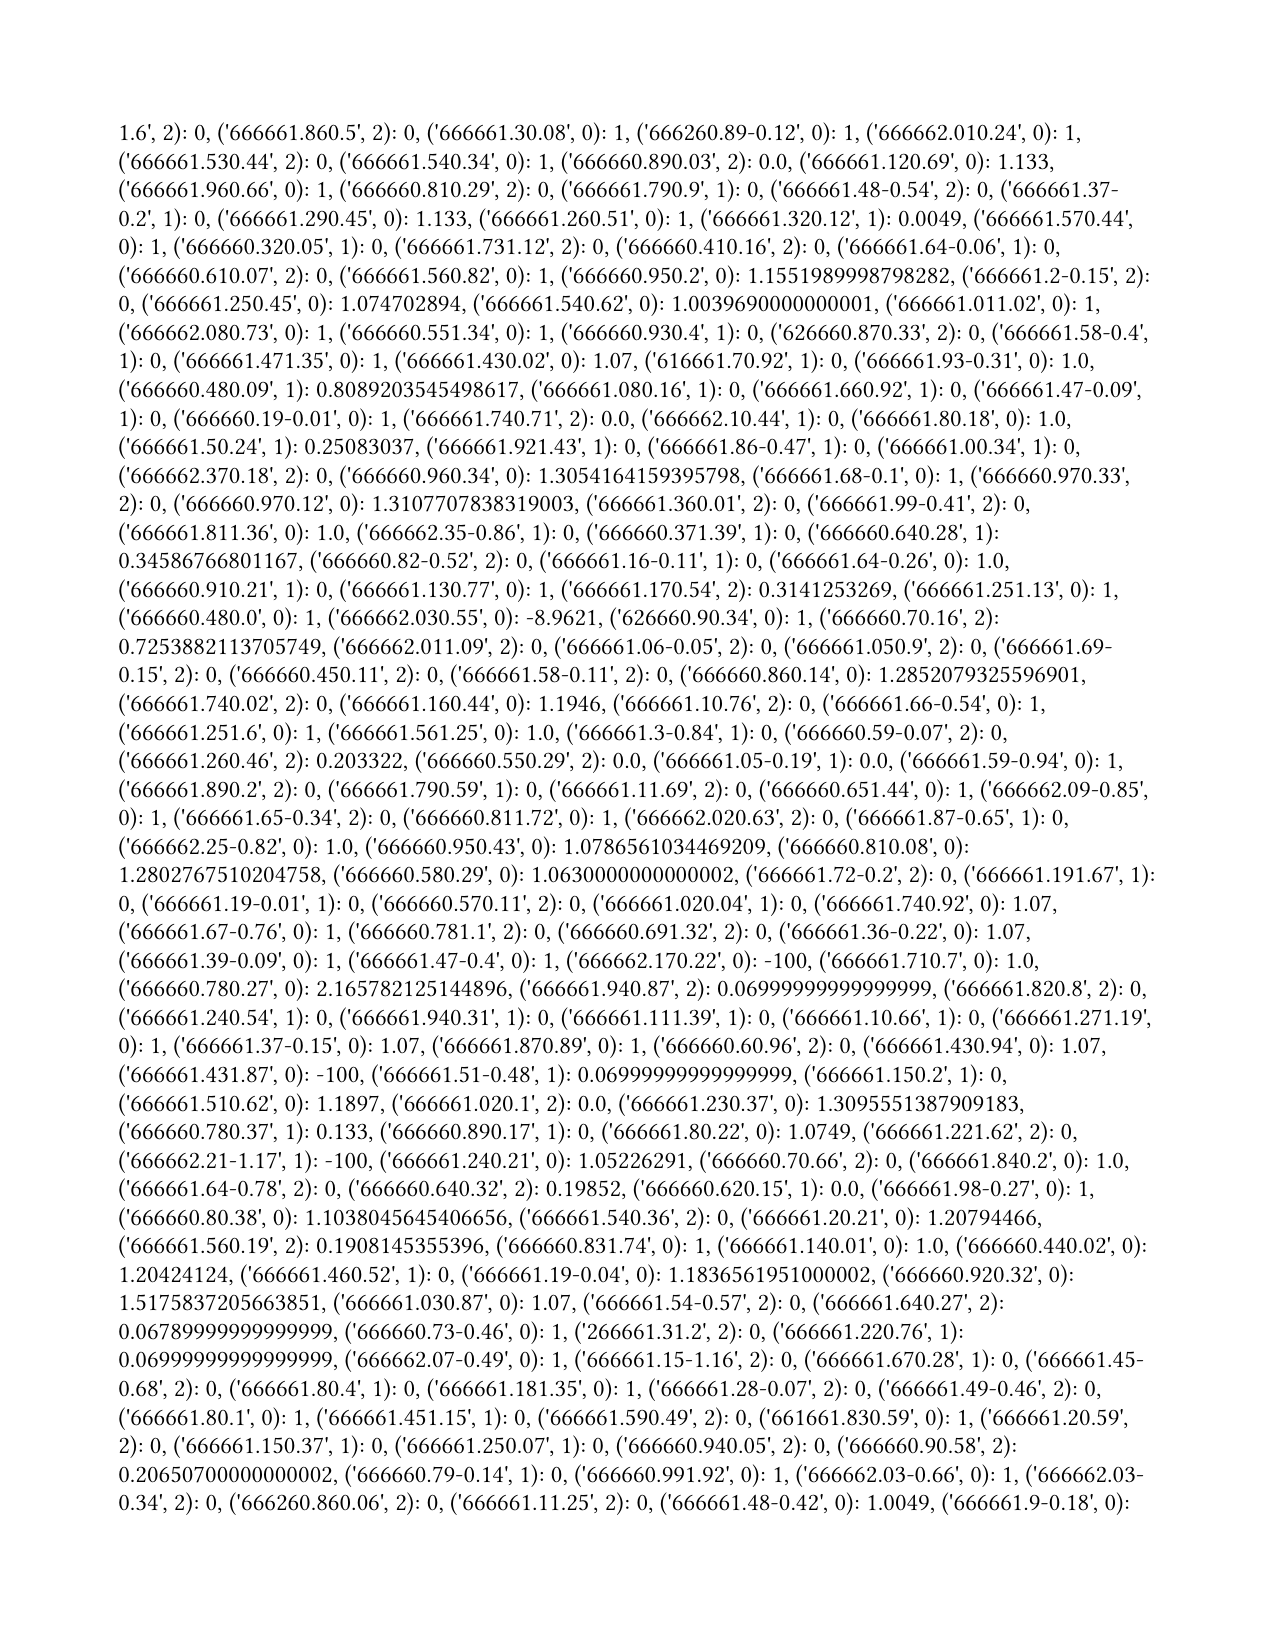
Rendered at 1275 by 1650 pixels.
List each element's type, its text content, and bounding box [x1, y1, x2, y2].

text 1.6', 2): 0, ('666661.860.5', 2): 0, ('666661.30.08', 0): 1, ('666260.89-0.12', 0): 1, ('666662.010.24', 0): 1, ('666661.530.44', 2): 0, ('666661.540.34', 0): 1, ('666660.890.03', 2): 0.0, ('666661.120.69', 0): 1.133, ('666661.960.66', 0): 1, ('666660.810.29', 2): 0, ('666661.790.9', 1): 0, ('666661.48-0.54', 2): 0, ('666661.37-0.2', 1): 0, ('666661.290.45', 0): 1.133, ('666661.260.51', 0): 1, ('666661.320.12', 1): 0.0049, ('666661.570.44', 0): 1, ('666660.320.05', 1): 0, ('666661.731.12', 2): 0, ('666660.410.16', 2): 0, ('666661.64-0.06', 1): 0, ('666660.610.07', 2): 0, ('666661.560.82', 0): 1, ('666660.950.2', 0): 1.1551989998798282, ('666661.2-0.15', 2): 0, ('666661.250.45', 0): 1.074702894, ('666661.540.62', 0): 1.0039690000000001, ('666661.011.02', 0): 1, ('666662.080.73', 0): 1, ('666660.551.34', 0): 1, ('666660.930.4', 1): 0, ('626660.870.33', 2): 0, ('666661.58-0.4', 1): 0, ('666661.471.35', 0): 1, ('666661.430.02', 0): 1.07, ('616661.70.92', 1): 0, ('666661.93-0.31', 0): 1.0, ('666660.480.09', 1): 0.8089203545498617, ('666661.080.16', 1): 0, ('666661.660.92', 1): 0, ('666661.47-0.09', 1): 0, ('666660.19-0.01', 0): 1, ('666661.740.71', 2): 0.0, ('666662.10.44', 1): 0, ('666661.80.18', 0): 1.0, ('666661.50.24', 1): 0.25083037, ('666661.921.43', 1): 0, ('666661.86-0.47', 1): 0, ('666661.00.34', 1): 0, ('666662.370.18', 2): 0, ('666660.960.34', 0): 1.3054164159395798, ('666661.68-0.1', 0): 1, ('666660.970.33', 2): 0, ('666660.970.12', 0): 1.3107707838319003, ('666661.360.01', 2): 0, ('666661.99-0.41', 2): 0, ('666661.811.36', 0): 1.0, ('666662.35-0.86', 1): 0, ('666660.371.39', 1): 0, ('666660.640.28', 1): 0.34586766801167, ('666660.82-0.52', 2): 0, ('666661.16-0.11', 1): 0, ('666661.64-0.26', 0): 1.0, ('666660.910.21', 1): 0, ('666661.130.77', 0): 1, ('666661.170.54', 2): 0.3141253269, ('666661.251.13', 0): 1, ('666660.480.0', 0): 1, ('666662.030.55', 0): -8.9621, ('626660.90.34', 0): 1, ('666660.70.16', 2): 0.7253882113705749, ('666662.011.09', 2): 0, ('666661.06-0.05', 2): 0, ('666661.050.9', 2): 0, ('666661.69-0.15', 2): 0, ('666660.450.11', 2): 0, ('666661.58-0.11', 2): 0, ('666660.860.14', 0): 1.2852079325596901, ('666661.740.02', 2): 0, ('666661.160.44', 0): 1.1946, ('666661.10.76', 2): 0, ('666661.66-0.54', 0): 1, ('666661.251.6', 0): 1, ('666661.561.25', 0): 1.0, ('666661.3-0.84', 1): 0, ('666660.59-0.07', 2): 0, ('666661.260.46', 2): 0.203322, ('666660.550.29', 2): 0.0, ('666661.05-0.19', 1): 0.0, ('666661.59-0.94', 0): 1, ('666661.890.2', 2): 0, ('666661.790.59', 1): 0, ('666661.11.69', 2): 0, ('666660.651.44', 0): 1, ('666662.09-0.85', 0): 1, ('666661.65-0.34', 2): 0, ('666660.811.72', 0): 1, ('666662.020.63', 2): 0, ('666661.87-0.65', 1): 0, ('666662.25-0.82', 0): 1.0, ('666660.950.43', 0): 1.0786561034469209, ('666660.810.08', 0): 1.2802767510204758, ('666660.580.29', 0): 1.0630000000000002, ('666661.72-0.2', 2): 0, ('666661.191.67', 1): 0, ('666661.19-0.01', 1): 0, ('666660.570.11', 2): 0, ('666661.020.04', 1): 0, ('666661.740.92', 0): 1.07, ('666661.67-0.76', 0): 1, ('666660.781.1', 2): 0, ('666660.691.32', 2): 0, ('666661.36-0.22', 0): 1.07, ('666661.39-0.09', 0): 1, ('666661.47-0.4', 0): 1, ('666662.170.22', 0): -100, ('666661.710.7', 0): 1.0, ('666660.780.27', 0): 2.165782125144896, ('666661.940.87', 2): 0.06999999999999999, ('666661.820.8', 2): 0, ('666661.240.54', 1): 0, ('666661.940.31', 1): 0, ('666661.111.39', 1): 0, ('666661.10.66', 1): 0, ('666661.271.19', 0): 1, ('666661.37-0.15', 0): 1.07, ('666661.870.89', 0): 1, ('666660.60.96', 2): 0, ('666661.430.94', 0): 1.07, ('666661.431.87', 0): -100, ('666661.51-0.48', 1): 0.06999999999999999, ('666661.150.2', 1): 0, ('666661.510.62', 0): 1.1897, ('666661.020.1', 2): 0.0, ('666661.230.37', 0): 1.3095551387909183, ('666660.780.37', 1): 0.133, ('666660.890.17', 1): 0, ('666661.80.22', 0): 1.0749, ('666661.221.62', 2): 0, ('666662.21-1.17', 1): -100, ('666661.240.21', 0): 1.05226291, ('666660.70.66', 2): 0, ('666661.840.2', 0): 1.0, ('666661.64-0.78', 2): 0, ('666660.640.32', 2): 0.19852, ('666660.620.15', 1): 0.0, ('666661.98-0.27', 0): 1, ('666660.80.38', 0): 1.1038045645406656, ('666661.540.36', 2): 0, ('666661.20.21', 0): 1.20794466, ('666661.560.19', 2): 0.1908145355396, ('666660.831.74', 0): 1, ('666661.140.01', 0): 1.0, ('666660.440.02', 0): 1.20424124, ('666661.460.52', 1): 0, ('666661.19-0.04', 0): 1.1836561951000002, ('666660.920.32', 0): 1.5175837205663851, ('666661.030.87', 0): 1.07, ('666661.54-0.57', 2): 0, ('666661.640.27', 2): 0.06789999999999999, ('666660.73-0.46', 0): 1, ('266661.31.2', 2): 0, ('666661.220.76', 1): 0.06999999999999999, ('666662.07-0.49', 0): 1, ('666661.15-1.16', 2): 0, ('666661.670.28', 1): 0, ('666661.45-0.68', 2): 0, ('666661.80.4', 1): 0, ('666661.181.35', 0): 1, ('666661.28-0.07', 2): 0, ('666661.49-0.46', 2): 0, ('666661.80.1', 0): 1, ('666661.451.15', 1): 0, ('666661.590.49', 2): 0, ('661661.830.59', 0): 1, ('666661.20.59', 2): 0, ('666661.150.37', 1): 0, ('666661.250.07', 1): 0, ('666660.940.05', 2): 0, ('666660.90.58', 2): 0.20650700000000002, ('666660.79-0.14', 1): 0, ('666660.991.92', 0): 1, ('666662.03-0.66', 0): 1, ('666662.03-0.34', 2): 0, ('666260.860.06', 2): 0, ('666661.11.25', 2): 0, ('666661.48-0.42', 0): 1.0049, ('666661.9-0.18', 0): [118, 118, 1157, 1517]
